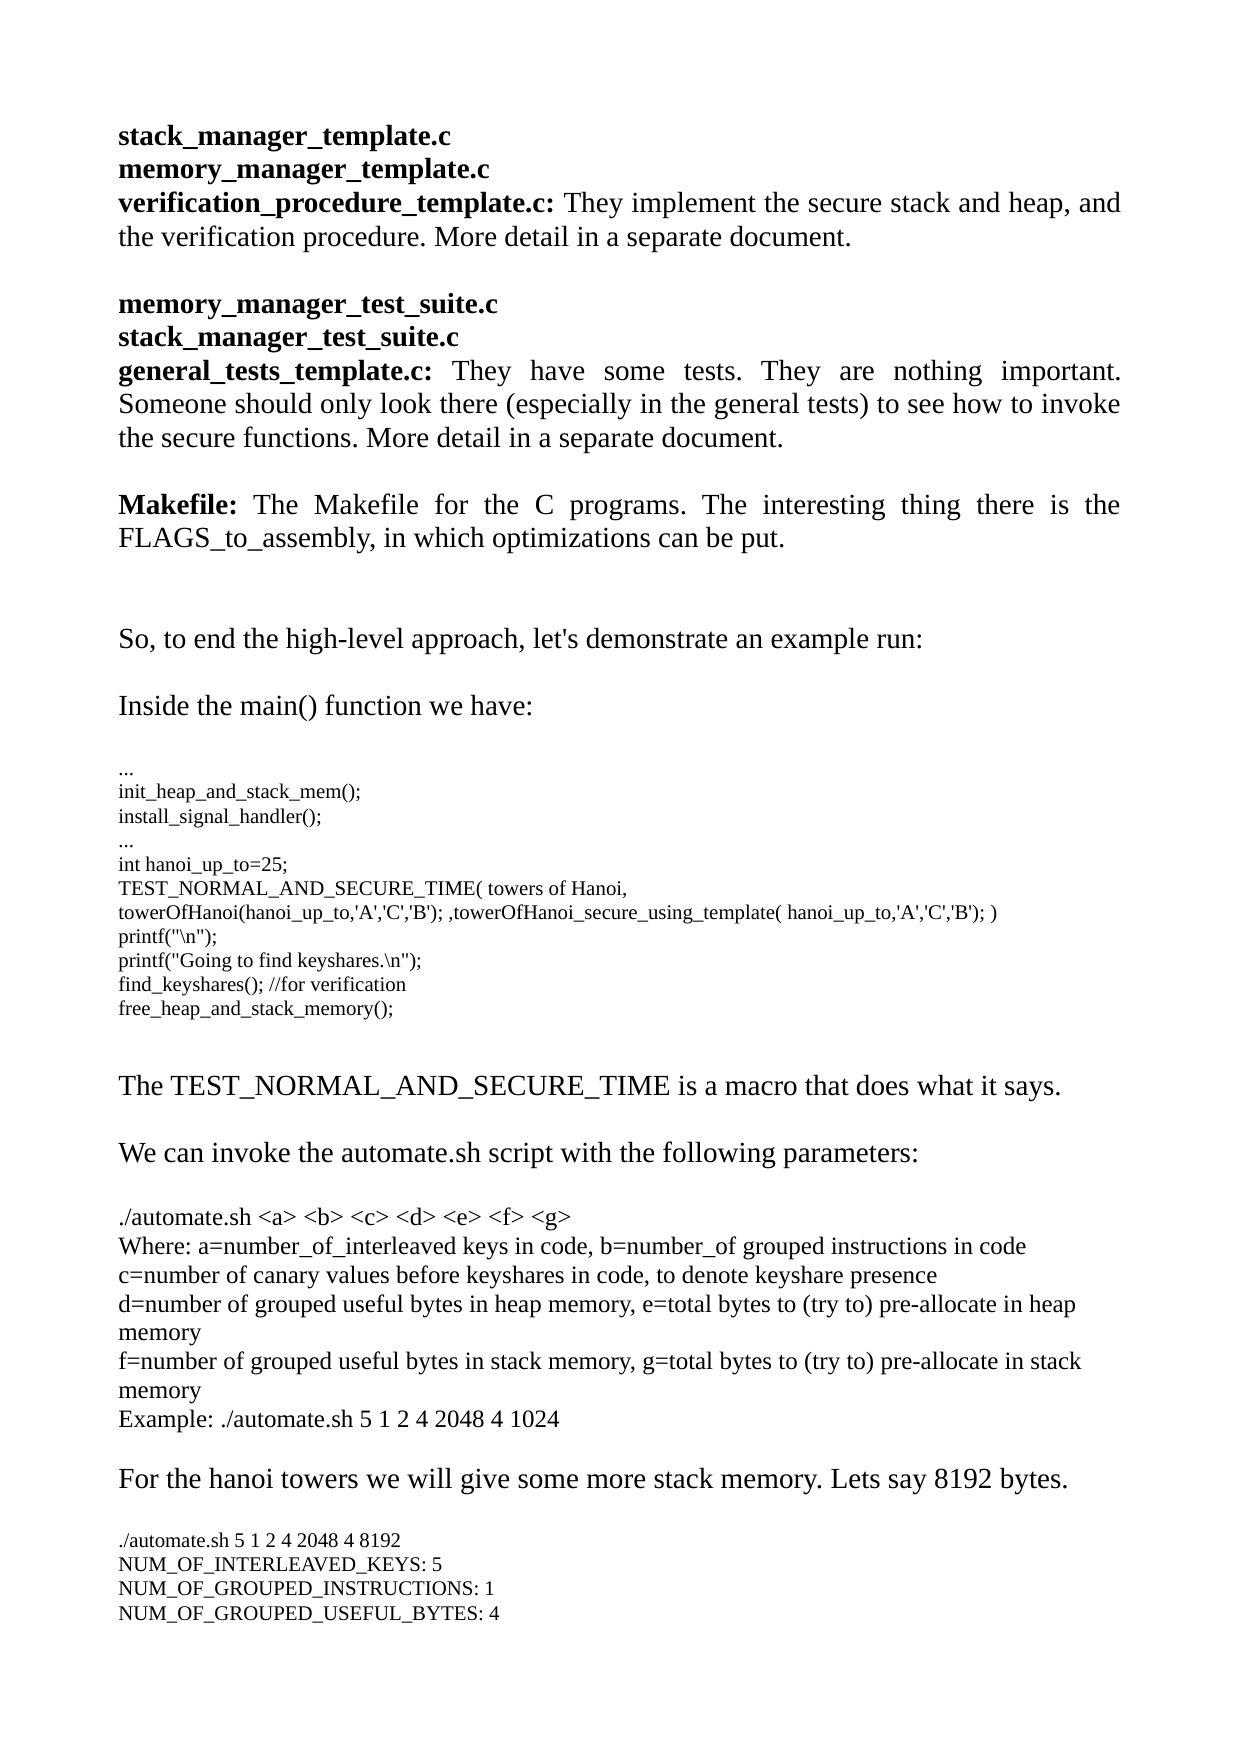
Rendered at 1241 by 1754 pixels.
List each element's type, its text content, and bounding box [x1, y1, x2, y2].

text int hanoi_up_to=25; [118, 852, 1122, 876]
text memory_manager_test_suite.c [118, 286, 1122, 319]
text NUM_OF_GROUPED_USEFUL_BYTES: 4 [118, 1600, 1122, 1624]
text printf("Going to find keyshares.\n"); [118, 948, 1122, 972]
text memory_manager_template.c [118, 152, 1122, 185]
text d=number of grouped useful bytes in heap memory, e=total bytes to (try to) pre-allocate in heap memory [118, 1289, 1122, 1346]
text TEST_NORMAL_AND_SECURE_TIME( towers of Hanoi, towerOfHanoi(hanoi_up_to,'A','C','B'); ,towerOfHanoi_secure_using_template( hanoi_up_to,'A','C','B'); ) [118, 876, 1122, 924]
text stack_manager_test_suite.c [118, 319, 1122, 353]
text init_heap_and_stack_mem(); [118, 779, 1122, 803]
text NUM_OF_INTERLEAVED_KEYS: 5 [118, 1552, 1122, 1576]
text For the hanoi towers we will give some more stack memory. Lets say 8192 bytes. [118, 1461, 1122, 1495]
text NUM_OF_GROUPED_INSTRUCTIONS: 1 [118, 1576, 1122, 1600]
text f=number of grouped useful bytes in stack memory, g=total bytes to (try to) pre-allocate in stack memory [118, 1346, 1122, 1404]
text stack_manager_template.c [118, 118, 1122, 152]
text Inside the main() function we have: [118, 688, 1122, 722]
text ./automate.sh <a> <b> <c> <d> <e> <f> <g> [118, 1202, 1122, 1231]
text ... [118, 828, 1122, 852]
text The TEST_NORMAL_AND_SECURE_TIME is a macro that does what it says. [118, 1068, 1122, 1102]
text ./automate.sh 5 1 2 4 2048 4 8192 [118, 1528, 1122, 1552]
text So, to end the high-level approach, let's demonstrate an example run: [118, 621, 1122, 655]
text find_keyshares(); //for verification [118, 972, 1122, 996]
text install_signal_handler(); [118, 803, 1122, 828]
text free_heap_and_stack_memory(); [118, 996, 1122, 1020]
text Where: a=number_of_interleaved keys in code, b=number_of grouped instructions in code [118, 1231, 1122, 1260]
text Example: ./automate.sh 5 1 2 4 2048 4 1024 [118, 1404, 1122, 1432]
text Makefile: The Makefile for the C programs. The interesting thing there is the FLAGS_to_assembly, in which optimizations can be put. [118, 487, 1122, 554]
text c=number of canary values before keyshares in code, to denote keyshare presence [118, 1260, 1122, 1289]
text verification_procedure_template.c: They implement the secure stack and heap, and the verification procedure. More detail in a separate document. [118, 185, 1122, 252]
text We can invoke the automate.sh script with the following parameters: [118, 1135, 1122, 1169]
text general_tests_template.c: They have some tests. They are nothing important. Someone should only look there (especially in the general tests) to see how to invoke the secure functions. More detail in a separate document. [118, 353, 1122, 453]
text printf("\n"); [118, 924, 1122, 948]
text ... [118, 755, 1122, 779]
